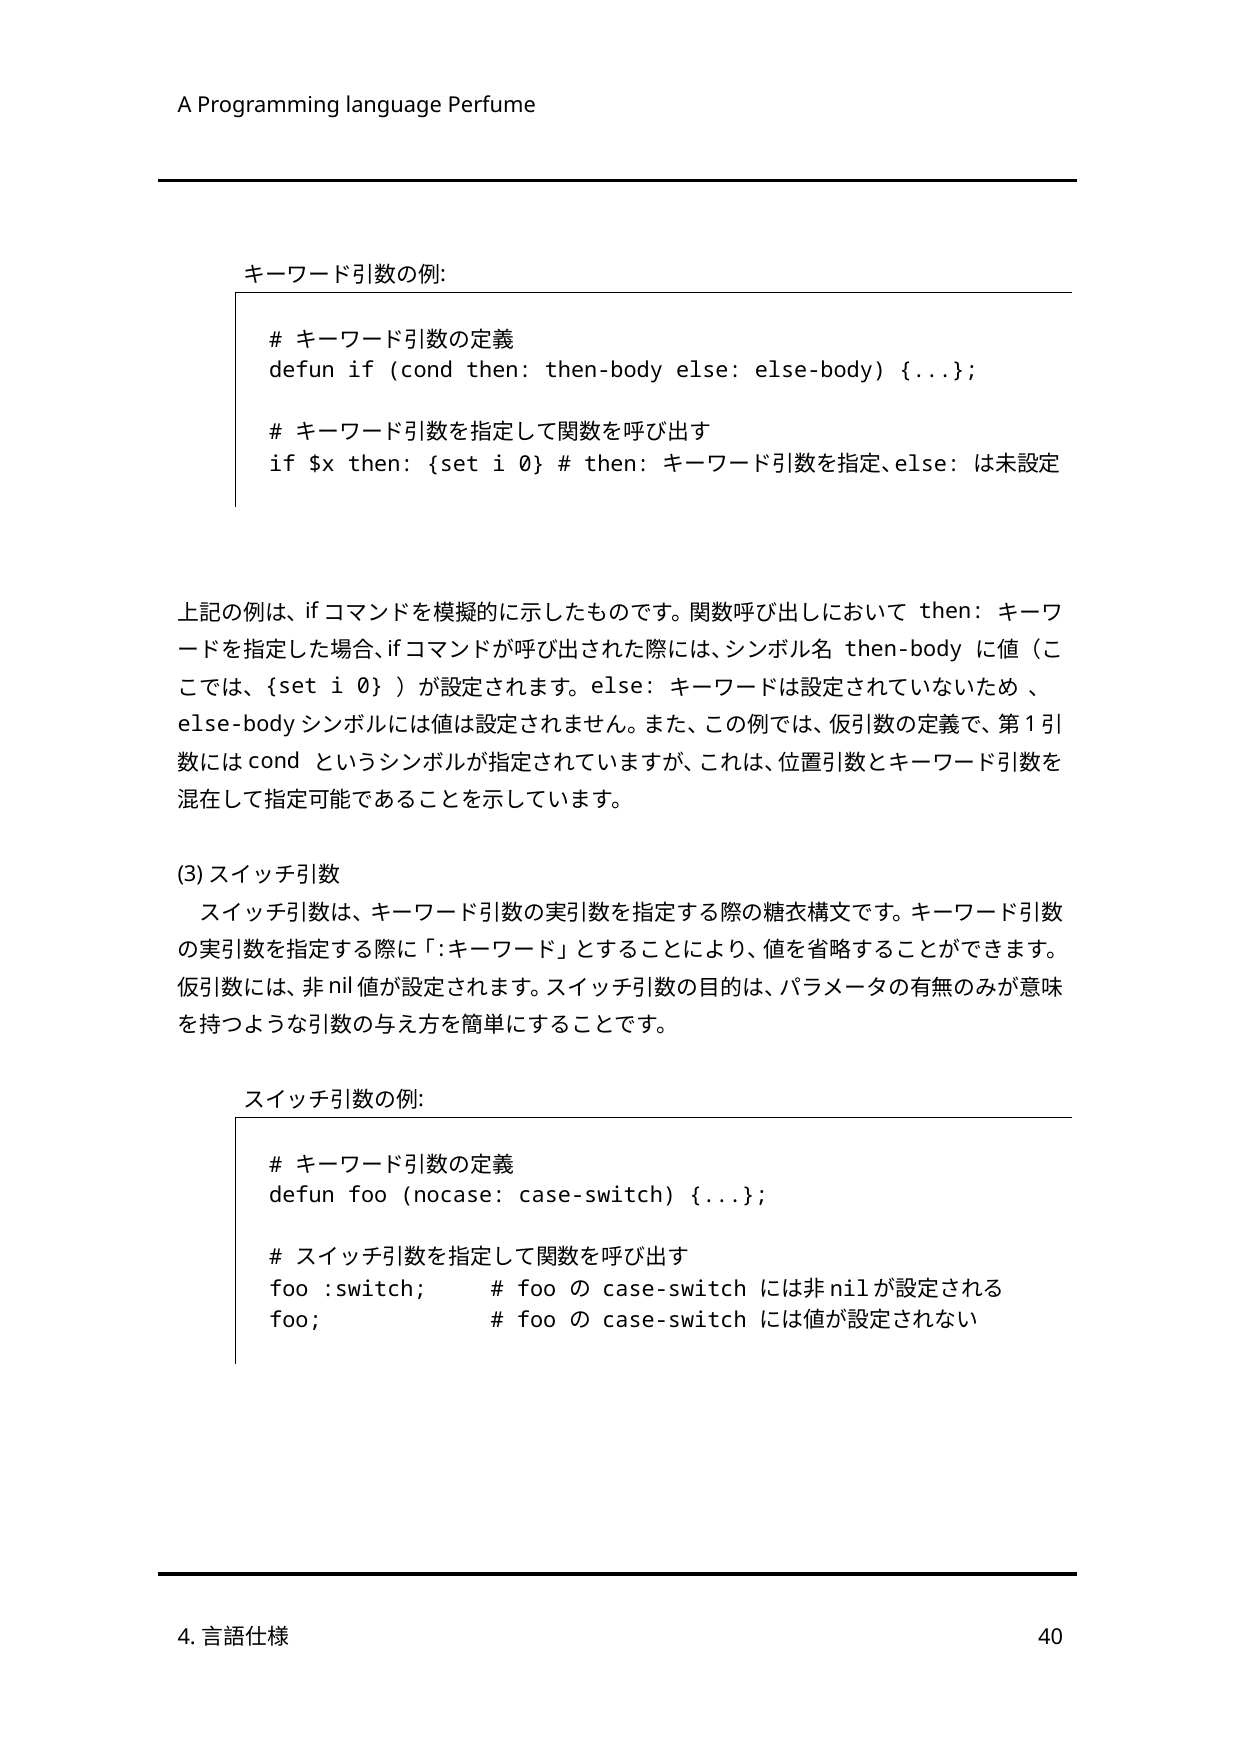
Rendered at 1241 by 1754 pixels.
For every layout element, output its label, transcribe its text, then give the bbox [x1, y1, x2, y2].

table_header # キーワード引数の定義 defun foo (nocase: case-switch) {...}; # スイッチ引数を指定して関数を呼び出す foo :switch; # foo の case-switch には非nilが設定される foo; # foo の case-switch には値が設定されない [236, 1118, 1072, 1364]
text スイッチ引数の例: [243, 1079, 1063, 1117]
text スイッチ引数は、キーワード引数の実引数を指定する際の糖衣構文です。キーワード引数の実引数を指定する際に「:キーワード」とすることにより、値を省略することができます。仮引数には、非nil値が設定されます。スイッチ引数の目的は、パラメータの有無のみが意味を持つような引数の与え方を簡単にすることです。 [177, 892, 1063, 1042]
text (3) スイッチ引数 [177, 854, 1063, 892]
text キーワード引数の例: [243, 254, 1063, 292]
table_header # キーワード引数の定義 defun if (cond then: then-body else: else-body) {...}; # キーワード引数を指定して関数を呼び出す if $x then: {set i 0} # then: キーワード引数を指定、else: は未設定 [236, 293, 1072, 507]
text 上記の例は、if コマンドを模擬的に示したものです。関数呼び出しにおいて then: キーワードを指定した場合、ifコマンドが呼び出された際には、シンボル名 then-body に値（ここでは、{set i 0} ）が設定されます。else: キーワードは設定されていないため、else-bodyシンボルには値は設定されません。また、この例では、仮引数の定義で、第1引数にはcond というシンボルが指定されていますが、これは、位置引数とキーワード引数を混在して指定可能であることを示しています。 [177, 592, 1063, 817]
